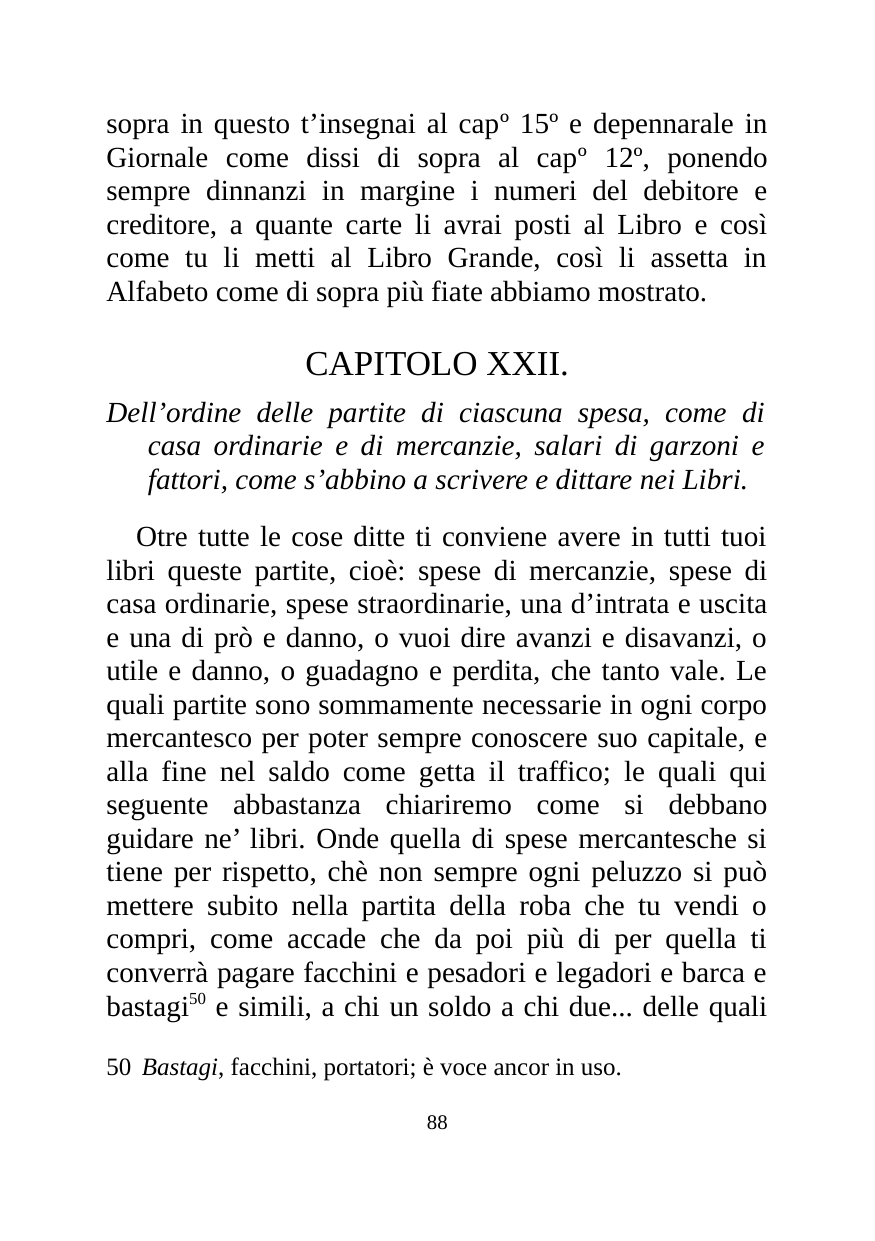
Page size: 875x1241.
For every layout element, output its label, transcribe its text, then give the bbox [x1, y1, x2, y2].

text sopra in questo t’insegnai al capº 15º e depennarale in Giornale come dissi di sopra al capº 12º, ponendo sempre dinnanzi in margine i numeri del debitore e creditore, a quante carte li avrai posti al Libro e così come tu li metti al Libro Grande, così li assetta in Alfabeto come di sopra più fiate abbiamo mostrato. [106, 106, 768, 307]
subtitle CAPITOLO XXII. [106, 343, 768, 383]
text Dell’ordine delle partite di ciascuna spesa, come di casa ordinarie e di mercanzie, salari di garzoni e fattori, come s’abbino a scrivere e dittare nei Libri. [106, 395, 768, 496]
text Otre tutte le cose ditte ti conviene avere in tutti tuoi libri queste partite, cioè: spese di mercanzie, spese di casa ordinarie, spese straordinarie, una d’intrata e uscita e una di prò e danno, o vuoi dire avanzi e disavanzi, o utile e danno, o guadagno e perdita, che tanto vale. Le quali partite sono sommamente necessarie in ogni corpo mercantesco per poter sempre conoscere suo capitale, e alla fine nel saldo come getta il traffico; le quali qui seguente abbastanza chiariremo come si debbano guidare ne’ libri. Onde quella di spese mercantesche si tiene per rispetto, chè non sempre ogni peluzzo si può mettere subito nella partita della roba che tu vendi o compri, come accade che da poi più di per quella ti converrà pagare facchini e pesadori e legadori e barca e bastagi e simili, a chi un soldo a chi due... delle quali [106, 519, 768, 1022]
text Bastagi, facchini, portatori; è voce ancor in uso. [106, 1052, 768, 1080]
